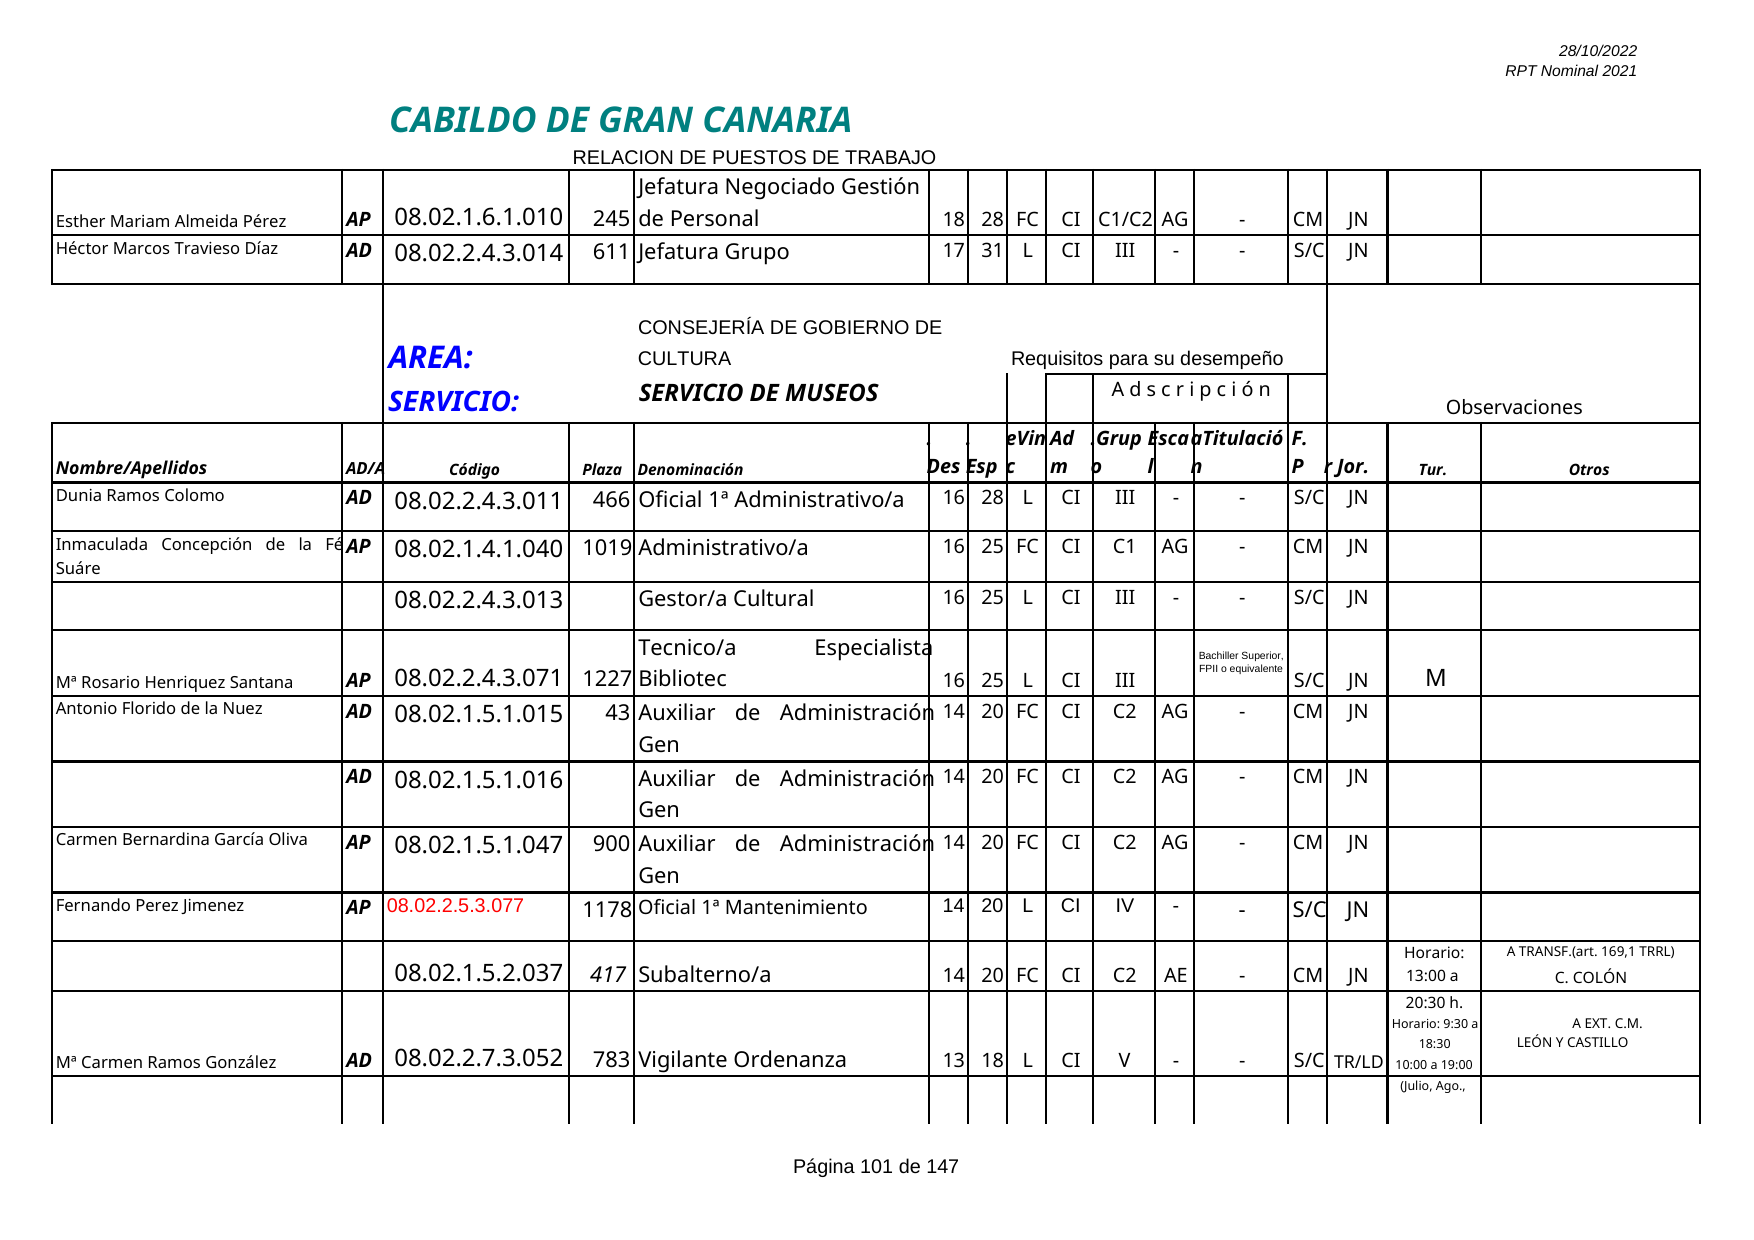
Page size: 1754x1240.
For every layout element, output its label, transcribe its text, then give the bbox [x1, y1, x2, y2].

table_cell 31 [969, 236, 1006, 283]
table_cell AG [1156, 697, 1193, 760]
table_cell [1389, 697, 1480, 760]
table_cell 417 [570, 942, 633, 990]
table_cell FC [1008, 532, 1045, 581]
table_cell A EXT. C.M. LEÓN Y CASTILLO [1482, 992, 1699, 1075]
table_cell CI [1047, 171, 1092, 234]
table_cell 1227 [570, 631, 633, 695]
table_cell - [1195, 697, 1287, 760]
table_cell Tecnico/a Especialista Bibliotec [635, 631, 928, 695]
table_cell Otros [1482, 424, 1699, 481]
table_cell 20 [969, 894, 1006, 940]
table_cell L [1008, 583, 1045, 629]
table_cell 08.02.1.5.1.015 [384, 697, 568, 760]
table_cell C2 [1094, 763, 1154, 826]
table_cell - [1195, 992, 1287, 1075]
table_cell L [1008, 484, 1045, 530]
table_cell AD [343, 484, 382, 530]
table_cell - [1195, 942, 1287, 990]
table_cell 20 [969, 942, 1006, 990]
table_cell CI [1047, 763, 1092, 826]
table_cell Denominación [635, 424, 928, 481]
table_cell Subalterno/a [635, 942, 928, 990]
table_cell [1482, 894, 1699, 940]
table_cell III [1094, 631, 1154, 695]
table_cell 13 [930, 992, 967, 1075]
table_cell 25 [969, 583, 1006, 629]
table_cell AD [343, 992, 382, 1075]
table_cell AD [343, 697, 382, 760]
table_cell Escal [1156, 424, 1193, 481]
table_cell AP [343, 171, 382, 234]
table_cell - [1195, 763, 1287, 826]
table_cell CI [1047, 942, 1092, 990]
table_cell [570, 583, 633, 629]
table_cell [1389, 484, 1480, 530]
table_cell aTitulación [1195, 424, 1287, 481]
table_cell 08.02.1.6.1.010 [384, 171, 568, 234]
table_cell eVinc [1008, 424, 1045, 481]
table_cell 16 [930, 532, 967, 581]
table_cell [53, 942, 341, 990]
table_cell 08.02.2.4.3.013 [384, 583, 568, 629]
table_cell [930, 1077, 967, 1124]
table_cell S/C [1289, 484, 1326, 530]
table_cell Oficial 1ª Administrativo/a [635, 484, 928, 530]
table_cell AG [1156, 763, 1193, 826]
table_cell 20 [969, 697, 1006, 760]
table_cell 08.02.1.4.1.040 [384, 532, 568, 581]
table_cell [1289, 375, 1326, 422]
table_cell 16 [930, 583, 967, 629]
table_cell 14 [930, 828, 967, 891]
table_cell CI [1047, 894, 1092, 940]
table_cell [570, 1077, 633, 1124]
table_cell [1195, 1077, 1287, 1124]
table_cell [52, 285, 382, 422]
table_cell [53, 763, 341, 826]
table_cell - [1195, 583, 1287, 629]
table_cell S/C [1289, 631, 1326, 695]
table_cell CI [1047, 236, 1092, 283]
table_cell - [1156, 484, 1193, 530]
table_cell 16 [930, 484, 967, 530]
table_cell 08.02.2.5.3.077 [384, 894, 568, 940]
table_cell C1 [1094, 532, 1154, 581]
table_cell 245 [570, 171, 633, 234]
table_cell AD/A [343, 424, 382, 481]
table_cell AP [343, 631, 382, 695]
table_cell 17 [930, 236, 967, 283]
table_cell 18 [969, 992, 1006, 1075]
table_cell S/C [1289, 894, 1326, 940]
table_cell - [1156, 236, 1193, 283]
table_cell [1008, 373, 1045, 422]
table_cell S/C [1289, 236, 1326, 283]
table_cell 28 [969, 484, 1006, 530]
table_cell Adm [1047, 424, 1092, 481]
table_cell 14 [930, 697, 967, 760]
table_cell Carmen Bernardina García Oliva [53, 828, 341, 891]
table_cell AG [1156, 532, 1193, 581]
table_cell C2 [1094, 697, 1154, 760]
table_cell AD [343, 763, 382, 826]
table_cell Horario: 13:00 a [1389, 942, 1480, 990]
table_cell - [1195, 894, 1287, 940]
table_cell Administrativo/a [635, 532, 928, 581]
table_cell III [1094, 236, 1154, 283]
table_cell 611 [570, 236, 633, 283]
table_cell [1482, 484, 1699, 530]
table_cell Gestor/a Cultural [635, 583, 928, 629]
table_cell [1047, 1077, 1092, 1124]
table_cell FC [1008, 171, 1045, 234]
table_cell Antonio Florido de la Nuez [53, 697, 341, 760]
table_cell [1389, 894, 1480, 940]
table_cell AREA: SERVICIO: [384, 285, 568, 422]
table_cell C1/C2 [1094, 171, 1154, 234]
table_cell [1389, 532, 1480, 581]
table_cell Mª Carmen Ramos González [53, 992, 341, 1075]
table_cell CI [1047, 697, 1092, 760]
table_cell CM [1289, 828, 1326, 891]
table_cell 14 [930, 942, 967, 990]
table_cell . Des [930, 424, 967, 481]
table_cell AP [343, 532, 382, 581]
table_cell [1008, 1077, 1045, 1124]
table_cell [969, 1077, 1006, 1124]
table_cell L [1008, 631, 1045, 695]
table_cell [1482, 583, 1699, 629]
table_cell SERVICIO DE MUSEOS [569, 373, 1006, 422]
table_cell 25 [969, 631, 1006, 695]
table_cell AD [343, 236, 382, 283]
table_cell Héctor Marcos Travieso Díaz [53, 236, 341, 283]
table_cell [343, 942, 382, 990]
table_cell [1289, 1077, 1326, 1124]
table_cell JN [1328, 532, 1386, 581]
table_cell [1482, 763, 1699, 826]
table_cell [1389, 828, 1480, 891]
table_cell CI [1047, 484, 1092, 530]
table_cell CI [1047, 828, 1092, 891]
table_cell - [1195, 828, 1287, 891]
table_cell AG [1156, 171, 1193, 234]
table_cell JN [1328, 583, 1386, 629]
table_cell 783 [570, 992, 633, 1075]
table_cell [343, 1077, 382, 1124]
table_cell FC [1008, 942, 1045, 990]
table_cell - [1156, 583, 1193, 629]
table_cell FC [1008, 828, 1045, 891]
table_cell Jefatura Grupo [635, 236, 928, 283]
table_cell - [1156, 992, 1193, 1075]
table_cell CM [1289, 171, 1326, 234]
table_cell L [1008, 236, 1045, 283]
table_cell [1482, 697, 1699, 760]
table_cell 14 [930, 894, 967, 940]
table_cell [1482, 171, 1699, 234]
table_cell 20 [969, 763, 1006, 826]
table_cell [1328, 1077, 1386, 1124]
table_cell 14 [930, 763, 967, 826]
table_cell Vigilante Ordenanza [635, 992, 928, 1075]
table_cell AG [1156, 828, 1193, 891]
table_cell CI [1047, 631, 1092, 695]
table_cell AE [1156, 942, 1193, 990]
table_cell C2 [1094, 942, 1154, 990]
table_cell AP [343, 828, 382, 891]
table_cell CM [1289, 697, 1326, 760]
table_cell A TRANSF.(art. 169,1 TRRL) C. COLÓN [1482, 942, 1699, 990]
table_cell (Julio, Ago., [1389, 1077, 1480, 1124]
table_cell F. P [1289, 424, 1326, 481]
table_cell CI [1047, 532, 1092, 581]
table_cell - [1195, 484, 1287, 530]
table_cell Plaza [570, 424, 633, 481]
table_cell [1389, 583, 1480, 629]
table_cell .Grupo [1094, 424, 1154, 481]
table_cell [1482, 631, 1699, 695]
table_cell - [1195, 532, 1287, 581]
table_cell 08.02.2.4.3.014 [384, 236, 568, 283]
table_cell Tur. [1389, 424, 1480, 481]
table_cell . Esp [969, 424, 1006, 481]
table_cell Mª Rosario Henriquez Santana [53, 631, 341, 695]
table_cell FC [1008, 763, 1045, 826]
table_cell JN [1328, 631, 1386, 695]
table_cell [1482, 828, 1699, 891]
table_cell JN [1328, 171, 1386, 234]
table_cell III [1094, 484, 1154, 530]
table_cell 18 [930, 171, 967, 234]
table_cell A d s c r i p c i ó n [1094, 375, 1287, 422]
table_cell L [1008, 894, 1045, 940]
table_cell 28 [969, 171, 1006, 234]
table_cell Auxiliar de Administración Gen [635, 697, 928, 760]
table_cell - [1156, 894, 1193, 940]
table_cell Inmaculada Concepción de la Fé Suáre [53, 532, 341, 581]
table_cell 900 [570, 828, 633, 891]
table_cell 08.02.1.5.1.047 [384, 828, 568, 891]
table_cell CI [1047, 583, 1092, 629]
table_cell Bachiller Superior, FPII o equivalente [1195, 631, 1287, 695]
table_cell 08.02.2.4.3.011 [384, 484, 568, 530]
table_cell [1482, 236, 1699, 283]
table_cell Dunia Ramos Colomo [53, 484, 341, 530]
table_cell 43 [570, 697, 633, 760]
table_cell JN [1328, 942, 1386, 990]
table_cell [384, 1077, 568, 1124]
table_cell Observaciones [1328, 285, 1699, 422]
table_cell - [1195, 171, 1287, 234]
table_cell JN [1328, 828, 1386, 891]
table_cell r Jor. [1328, 424, 1386, 481]
table_cell 1019 [570, 532, 633, 581]
table_cell [1156, 1077, 1193, 1124]
table_cell Código [384, 424, 568, 481]
table_cell M [1389, 631, 1480, 695]
table_cell CM [1289, 532, 1326, 581]
table_cell AP [343, 894, 382, 940]
table_cell 466 [570, 484, 633, 530]
table_cell [570, 763, 633, 826]
table_cell TR/LD [1328, 992, 1386, 1075]
table_cell JN [1328, 763, 1386, 826]
table_cell L [1008, 992, 1045, 1075]
table_cell [635, 1077, 928, 1124]
table_cell CM [1289, 942, 1326, 990]
table_cell III [1094, 583, 1154, 629]
table_cell S/C [1289, 992, 1326, 1075]
table_cell 20:30 h. Horario: 9:30 a 18:30 10:00 a 19:00 [1389, 992, 1480, 1075]
table_cell - [1195, 236, 1287, 283]
table_cell 08.02.1.5.1.016 [384, 763, 568, 826]
table_cell 16 [930, 631, 967, 695]
table_cell IV [1094, 894, 1154, 940]
table_cell [1389, 171, 1480, 234]
table_cell 20 [969, 828, 1006, 891]
table_cell Nombre/Apellidos [53, 424, 341, 481]
table_cell Auxiliar de Administración Gen [635, 828, 928, 891]
table_cell V [1094, 992, 1154, 1075]
table_cell Oficial 1ª Mantenimiento [635, 894, 928, 940]
table_cell JN [1328, 484, 1386, 530]
table_cell 1178 [570, 894, 633, 940]
table_cell S/C [1289, 583, 1326, 629]
table_cell [1482, 1077, 1699, 1124]
table_cell JN [1328, 236, 1386, 283]
table_cell [1389, 236, 1480, 283]
table_cell CM [1289, 763, 1326, 826]
table_cell [1094, 1077, 1154, 1124]
table_cell [343, 583, 382, 629]
table_cell Auxiliar de Administración Gen [635, 763, 928, 826]
table_cell 08.02.2.4.3.071 [384, 631, 568, 695]
table_cell C2 [1094, 828, 1154, 891]
table_cell [1047, 375, 1092, 422]
table_cell [1156, 631, 1193, 695]
table_cell JN [1328, 894, 1386, 940]
table_cell [53, 1077, 341, 1124]
table_cell JN [1328, 697, 1386, 760]
table_cell CONSEJERÍA DE GOBIERNO DE CULTURA Requisitos para su desempeño [569, 285, 1326, 373]
table_cell 08.02.2.7.3.052 [384, 992, 568, 1075]
table_cell [1482, 532, 1699, 581]
table_cell FC [1008, 697, 1045, 760]
table_cell Jefatura Negociado Gestión de Personal [635, 171, 928, 234]
table_cell [1389, 763, 1480, 826]
table_cell CI [1047, 992, 1092, 1075]
table_cell 25 [969, 532, 1006, 581]
table_cell [53, 583, 341, 629]
table_cell 08.02.1.5.2.037 [384, 942, 568, 990]
table_cell Fernando Perez Jimenez [53, 894, 341, 940]
table_cell Esther Mariam Almeida Pérez [53, 171, 341, 234]
